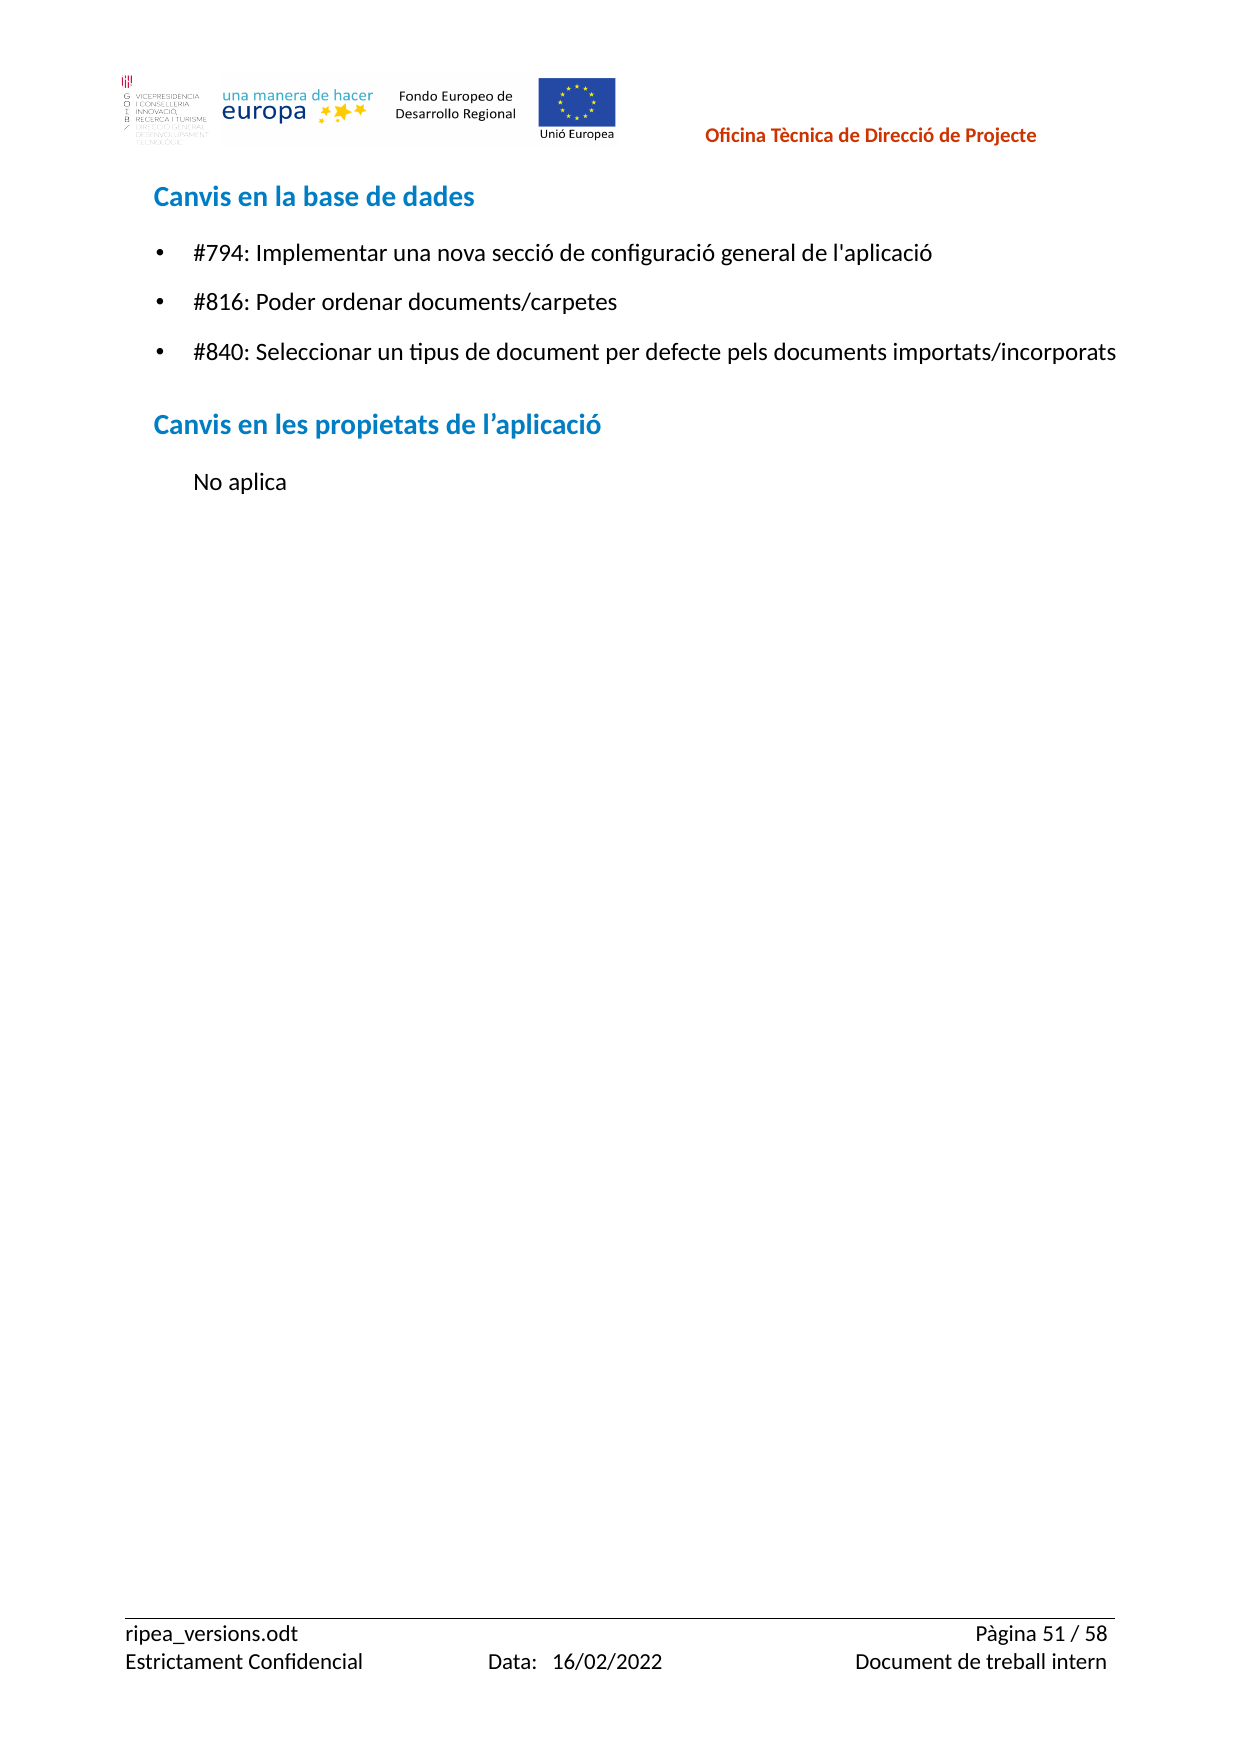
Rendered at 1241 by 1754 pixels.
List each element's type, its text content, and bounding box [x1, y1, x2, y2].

subtitle Canvis en les propietats de l’aplicació [153, 406, 1122, 442]
list #840: Seleccionar un tipus de document per defecte pels documents importats/incorporats [156, 336, 1122, 367]
list #794: Implementar una nova secció de configuració general de l'aplicació [156, 237, 1122, 267]
picture [118, 73, 213, 147]
picture [219, 73, 621, 147]
list No aplica [156, 466, 1122, 496]
list #816: Poder ordenar documents/carpetes [156, 287, 1122, 317]
subtitle Canvis en la base de dades [153, 178, 1122, 213]
